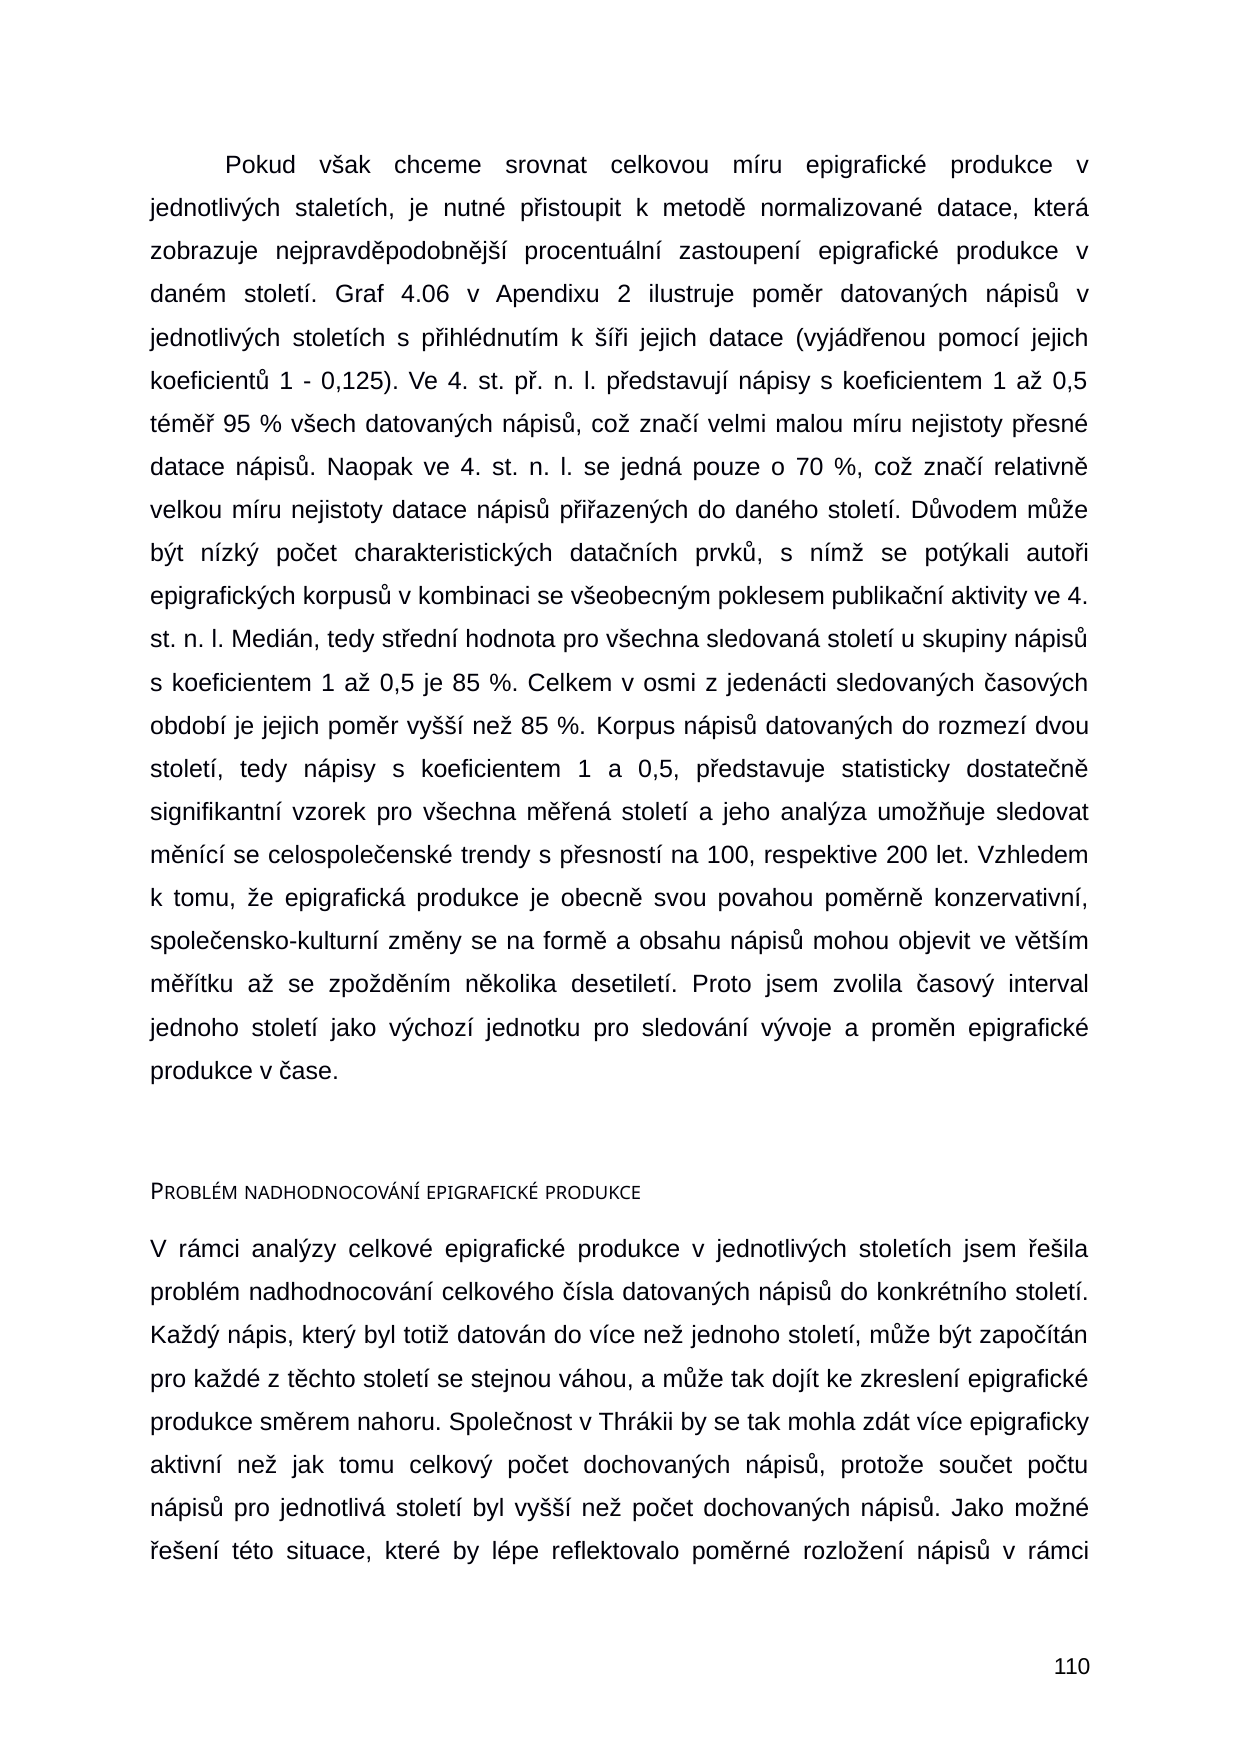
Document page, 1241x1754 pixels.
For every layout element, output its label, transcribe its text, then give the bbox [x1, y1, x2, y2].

subtitle Problém nadhodnocování epigrafické produkce [150, 1175, 1090, 1206]
text V rámci analýzy celkové epigrafické produkce v jednotlivých stoletích jsem řešila problém nadhodnocování celkového čísla datovaných nápisů do konkrétního století. Každý nápis, který byl totiž datován do více než jednoho století, může být započítán pro každé z těchto století se stejnou váhou, a může tak dojít ke zkreslení epigrafické produkce směrem nahoru. Společnost v Thrákii by se tak mohla zdát více epigraficky aktivní než jak tomu celkový počet dochovaných nápisů, protože součet počtu nápisů pro jednotlivá století byl vyšší než počet dochovaných nápisů. Jako možné řešení této situace, které by lépe reflektovalo poměrné rozložení nápisů v rámci [150, 1234, 1090, 1565]
text Pokud však chceme srovnat celkovou míru epigrafické produkce v jednotlivých staletích, je nutné přistoupit k metodě normalizované datace, která zobrazuje nejpravděpodobnější procentuální zastoupení epigrafické produkce v daném století. Graf 4.06 v Apendixu 2 ilustruje poměr datovaných nápisů v jednotlivých stoletích s přihlédnutím k šíři jejich datace (vyjádřenou pomocí jejich koeficientů 1 - 0,125). Ve 4. st. př. n. l. představují nápisy s koeficientem 1 až 0,5 téměř 95 % všech datovaných nápisů, což značí velmi malou míru nejistoty přesné datace nápisů. Naopak ve 4. st. n. l. se jedná pouze o 70 %, což značí relativně velkou míru nejistoty datace nápisů přiřazených do daného století. Důvodem může být nízký počet charakteristických datačních prvků, s nímž se potýkali autoři epigrafických korpusů v kombinaci se všeobecným poklesem publikační aktivity ve 4. st. n. l. Medián, tedy střední hodnota pro všechna sledovaná století u skupiny nápisů s koeficientem 1 až 0,5 je 85 %. Celkem v osmi z jedenácti sledovaných časových období je jejich poměr vyšší než 85 %. Korpus nápisů datovaných do rozmezí dvou století, tedy nápisy s koeficientem 1 a 0,5, představuje statisticky dostatečně signifikantní vzorek pro všechna měřená století a jeho analýza umožňuje sledovat měnící se celospolečenské trendy s přesností na 100, respektive 200 let. Vzhledem k tomu, že epigrafická produkce je obecně svou povahou poměrně konzervativní, společensko-kulturní změny se na formě a obsahu nápisů mohou objevit ve větším měřítku až se zpožděním několika desetiletí. Proto jsem zvolila časový interval jednoho století jako výchozí jednotku pro sledování vývoje a proměn epigrafické produkce v čase. [150, 150, 1090, 1084]
